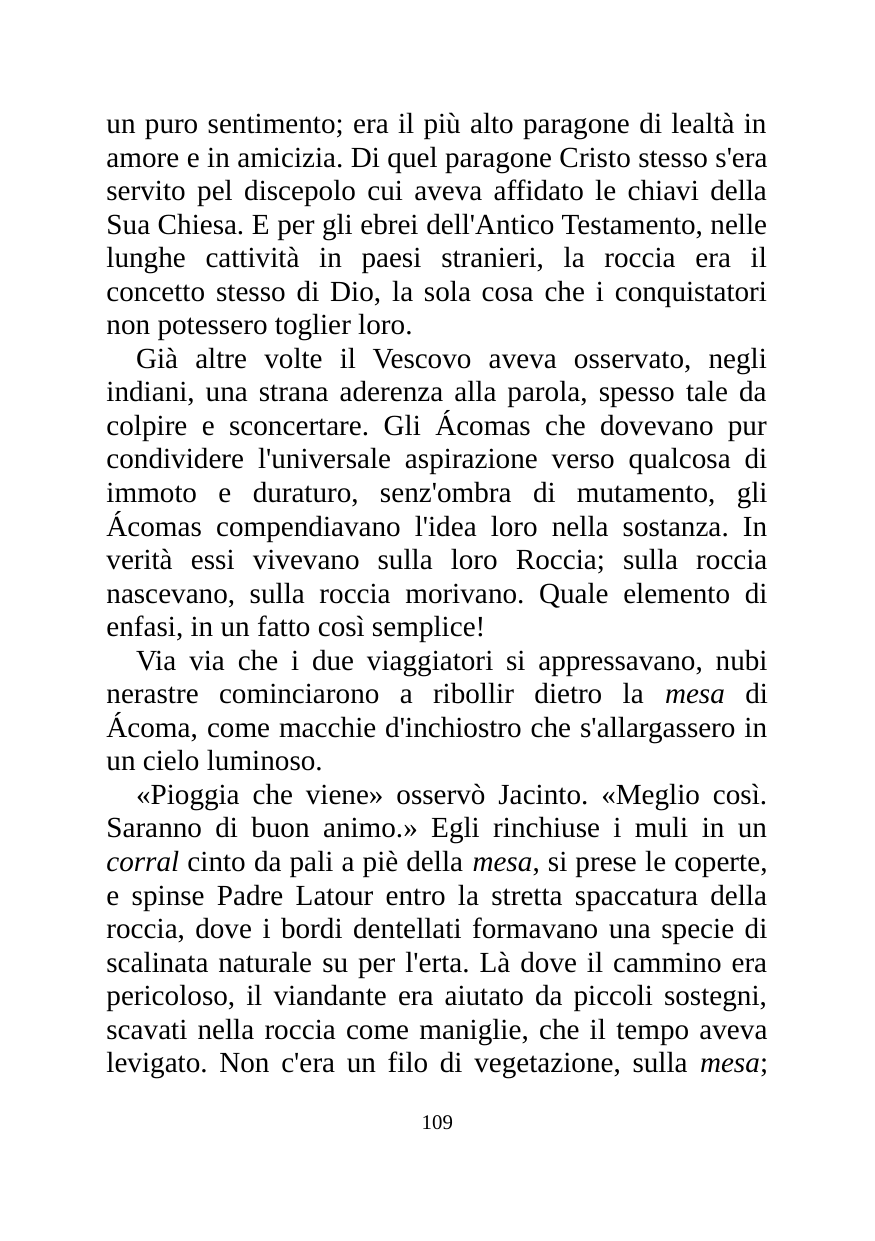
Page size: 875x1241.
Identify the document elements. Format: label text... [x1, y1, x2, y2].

text un puro sentimento; era il più alto paragone di lealtà in amore e in amicizia. Di quel paragone Cristo stesso s'era servito pel discepolo cui aveva affidato le chiavi della Sua Chiesa. E per gli ebrei dell'Antico Testamento, nelle lunghe cattività in paesi stranieri, la roccia era il concetto stesso di Dio, la sola cosa che i conquistatori non potessero toglier loro. [106, 106, 768, 341]
text «Pioggia che viene» osservò Jacinto. «Meglio così. Saranno di buon animo.» Egli rinchiuse i muli in un corral cinto da pali a piè della mesa, si prese le coperte, e spinse Padre Latour entro la stretta spaccatura della roccia, dove i bordi dentellati formavano una specie di scalinata naturale su per l'erta. Là dove il cammino era pericoloso, il viandante era aiutato da piccoli sostegni, scavati nella roccia come maniglie, che il tempo aveva levigato. Non c'era un filo di vegetazione, sulla mesa; [106, 777, 768, 1079]
text Via via che i due viaggiatori si appressavano, nubi nerastre cominciarono a ribollir dietro la mesa di Ácoma, come macchie d'inchiostro che s'allargassero in un cielo luminoso. [106, 643, 768, 777]
text Già altre volte il Vescovo aveva osservato, negli indiani, una strana aderenza alla parola, spesso tale da colpire e sconcertare. Gli Ácomas che dovevano pur condividere l'universale aspirazione verso qualcosa di immoto e duraturo, senz'ombra di mutamento, gli Ácomas compendiavano l'idea loro nella sostanza. In verità essi vivevano sulla loro Roccia; sulla roccia nascevano, sulla roccia morivano. Quale elemento di enfasi, in un fatto così semplice! [106, 341, 768, 643]
